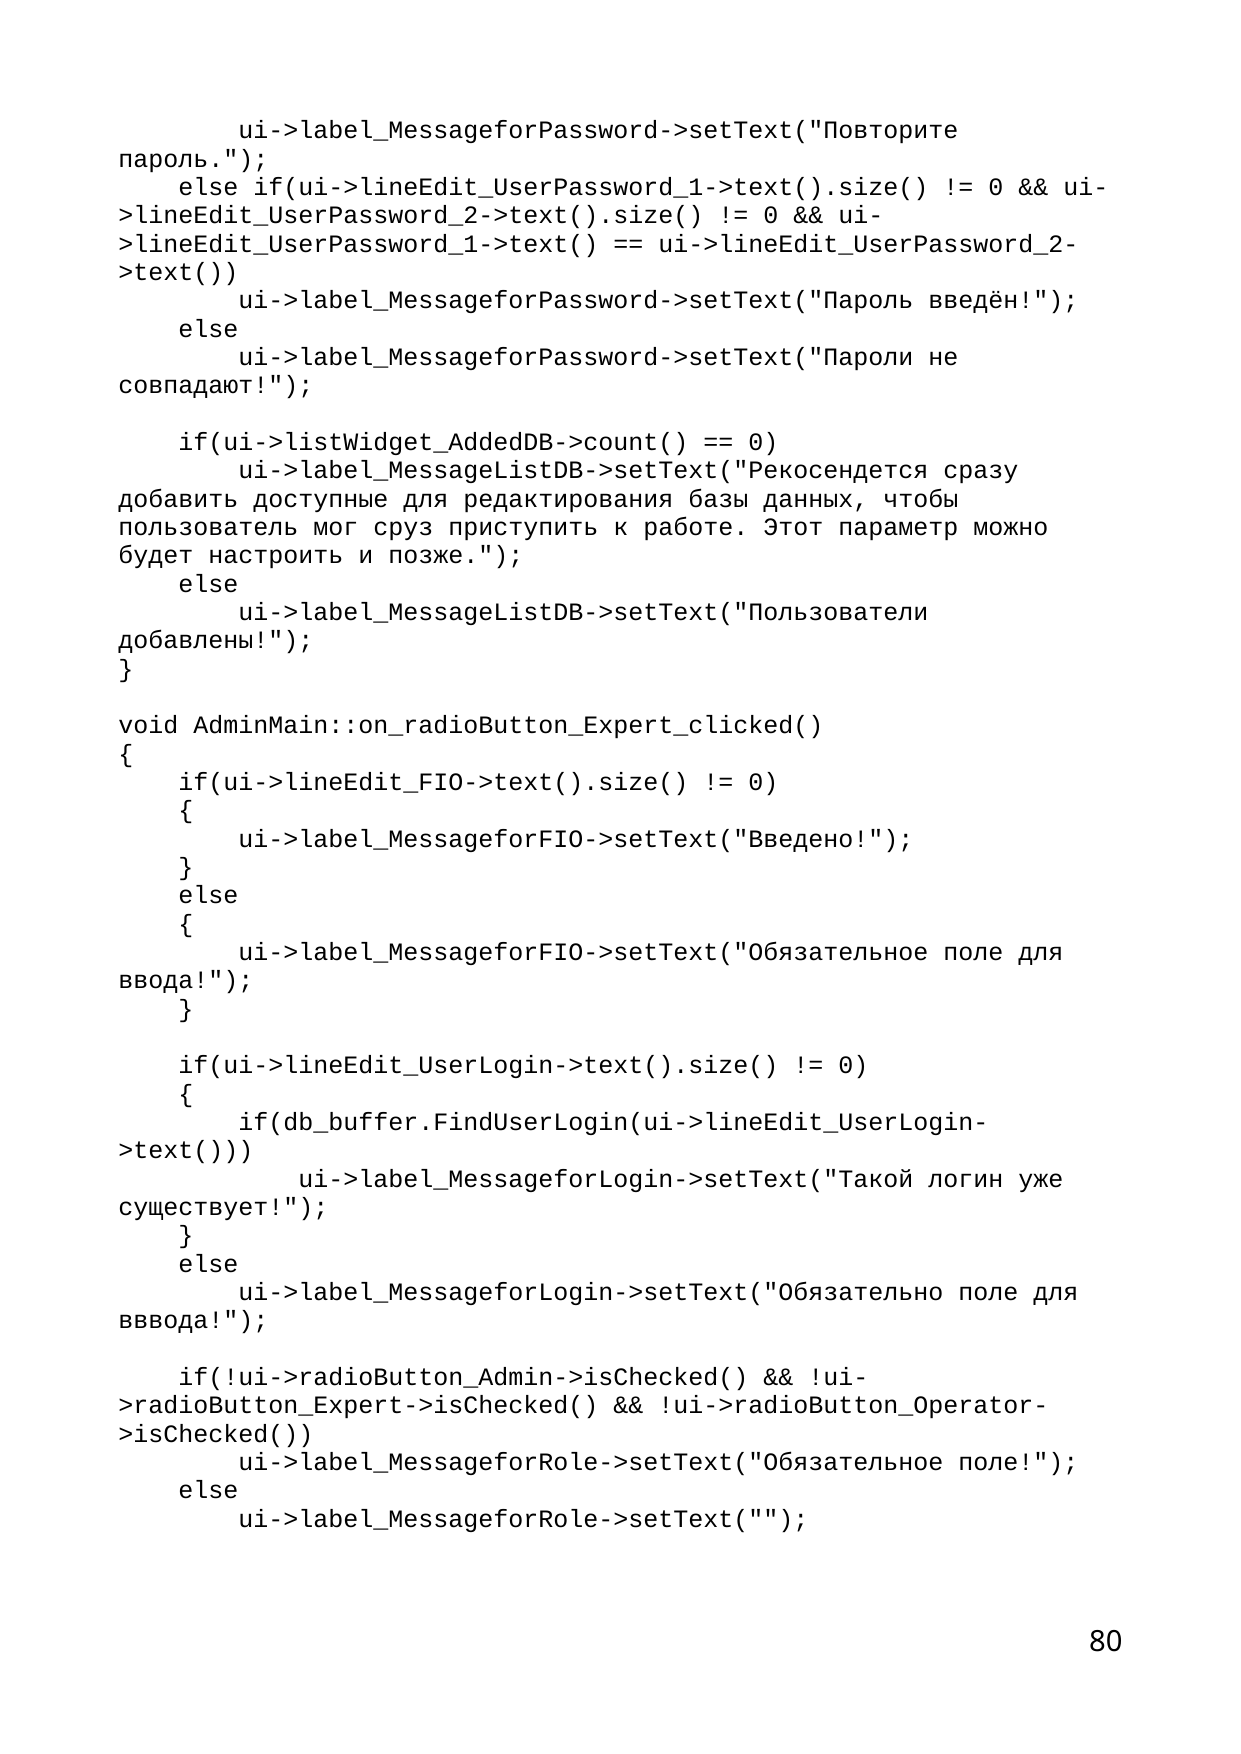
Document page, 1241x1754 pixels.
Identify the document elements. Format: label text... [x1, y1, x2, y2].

text } [118, 1223, 1122, 1251]
text ui->label_MessageforRole->setText(""); [118, 1506, 1122, 1535]
text if(ui->listWidget_AddedDB->count() == 0) [118, 430, 1122, 458]
text ui->label_MessageforRole->setText("Обязательное поле!"); [118, 1450, 1122, 1478]
text void AdminMain::on_radioButton_Expert_clicked() [118, 713, 1122, 741]
text { [118, 911, 1122, 940]
text { [118, 1081, 1122, 1110]
text } [118, 855, 1122, 883]
text ui->label_MessageforPassword->setText("Повторите пароль."); [118, 118, 1122, 175]
text else [118, 316, 1122, 345]
text ui->label_MessageforPassword->setText("Пароль введён!"); [118, 288, 1122, 316]
text ui->label_MessageforFIO->setText("Обязательное поле для ввода!"); [118, 940, 1122, 996]
text else if(ui->lineEdit_UserPassword_1->text().size() != 0 && ui->lineEdit_UserPassword_2->text().size() != 0 && ui->lineEdit_UserPassword_1->text() == ui->lineEdit_UserPassword_2->text()) [118, 175, 1122, 288]
text } [118, 996, 1122, 1025]
text else [118, 571, 1122, 600]
text else [118, 1478, 1122, 1506]
text if(ui->lineEdit_UserLogin->text().size() != 0) [118, 1053, 1122, 1081]
text ui->label_MessageListDB->setText("Пользователи добавлены!"); [118, 600, 1122, 656]
text ui->label_MessageforFIO->setText("Введено!"); [118, 826, 1122, 855]
text if(db_buffer.FindUserLogin(ui->lineEdit_UserLogin->text())) [118, 1110, 1122, 1166]
text else [118, 1251, 1122, 1280]
text ui->label_MessageListDB->setText("Рекосендется сразу добавить доступные для редактирования базы данных, чтобы пользователь мог сруз приступить к работе. Этот параметр можно будет настроить и позже."); [118, 458, 1122, 571]
text ui->label_MessageforLogin->setText("Обязательно поле для вввода!"); [118, 1280, 1122, 1336]
text } [118, 656, 1122, 685]
text { [118, 741, 1122, 770]
text ui->label_MessageforPassword->setText("Пароли не совпадают!"); [118, 345, 1122, 401]
text if(ui->lineEdit_FIO->text().size() != 0) [118, 770, 1122, 798]
text if(!ui->radioButton_Admin->isChecked() && !ui->radioButton_Expert->isChecked() && !ui->radioButton_Operator->isChecked()) [118, 1365, 1122, 1450]
text else [118, 883, 1122, 911]
text { [118, 798, 1122, 826]
text ui->label_MessageforLogin->setText("Такой логин уже существует!"); [118, 1166, 1122, 1223]
